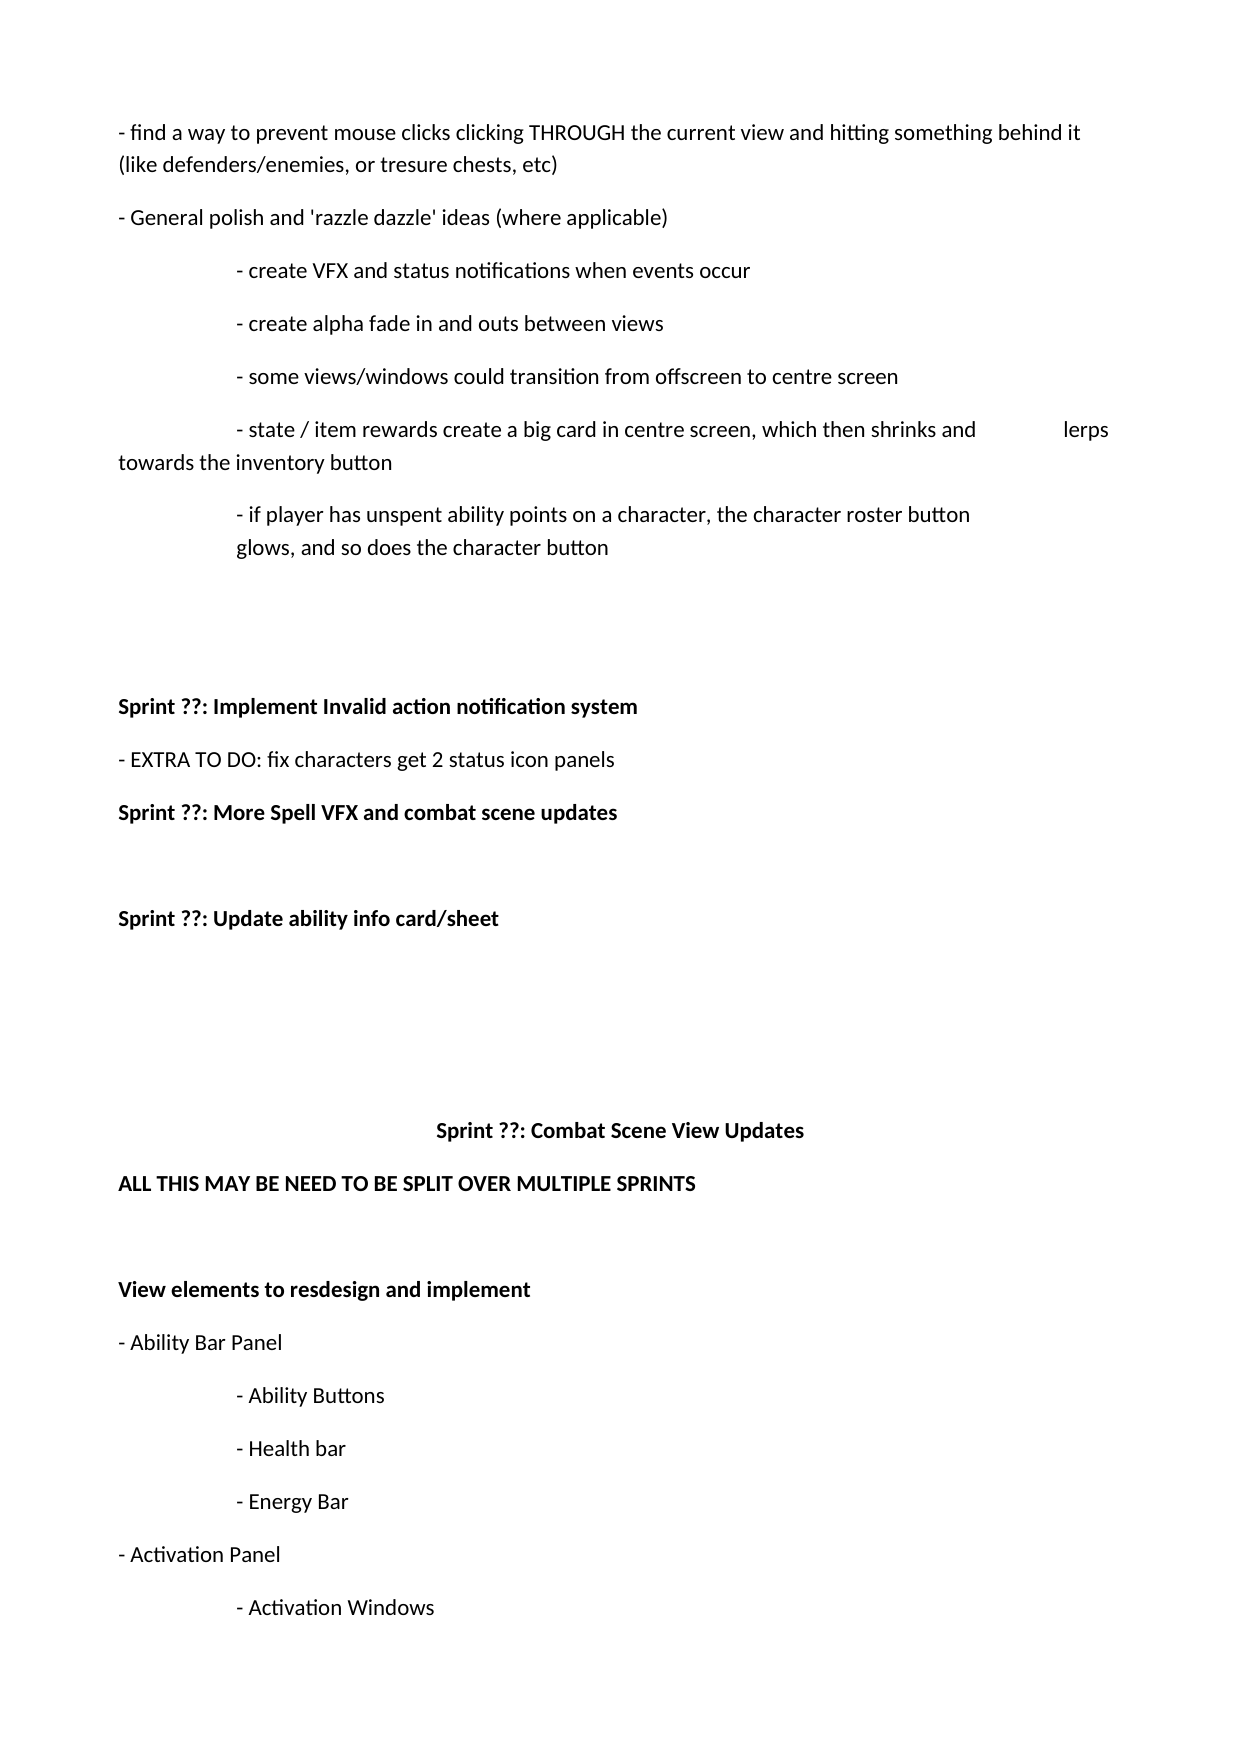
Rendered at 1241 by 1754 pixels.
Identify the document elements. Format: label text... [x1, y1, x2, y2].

text - if player has unspent ability points on a character, the character roster button glows, and so does the character button [118, 501, 1122, 561]
text Sprint ??: Update ability info card/sheet [118, 904, 1122, 932]
text - Health bar [118, 1434, 1122, 1462]
text - find a way to prevent mouse clicks clicking THROUGH the current view and hitting something behind it (like defenders/enemies, or tresure chests, etc) [118, 118, 1122, 178]
text - create VFX and status notifications when events occur [118, 256, 1122, 284]
text - Ability Buttons [118, 1381, 1122, 1409]
text - General polish and 'razzle dazzle' ideas (where applicable) [118, 203, 1122, 231]
text - Activation Panel [118, 1540, 1122, 1568]
text - state / item rewards create a big card in centre screen, which then shrinks and lerps towards the inventory button [118, 415, 1122, 476]
text Sprint ??: More Spell VFX and combat scene updates [118, 798, 1122, 826]
text - EXTRA TO DO: fix characters get 2 status icon panels [118, 745, 1122, 773]
text ALL THIS MAY BE NEED TO BE SPLIT OVER MULTIPLE SPRINTS [118, 1169, 1122, 1197]
text - Ability Bar Panel [118, 1328, 1122, 1356]
text - Activation Windows [118, 1593, 1122, 1621]
text View elements to resdesign and implement [118, 1275, 1122, 1303]
text Sprint ??: Implement Invalid action notification system [118, 692, 1122, 720]
text - create alpha fade in and outs between views [118, 309, 1122, 337]
text Sprint ??: Combat Scene View Updates [118, 1116, 1122, 1144]
text - Energy Bar [118, 1487, 1122, 1515]
text - some views/windows could transition from offscreen to centre screen [118, 362, 1122, 390]
